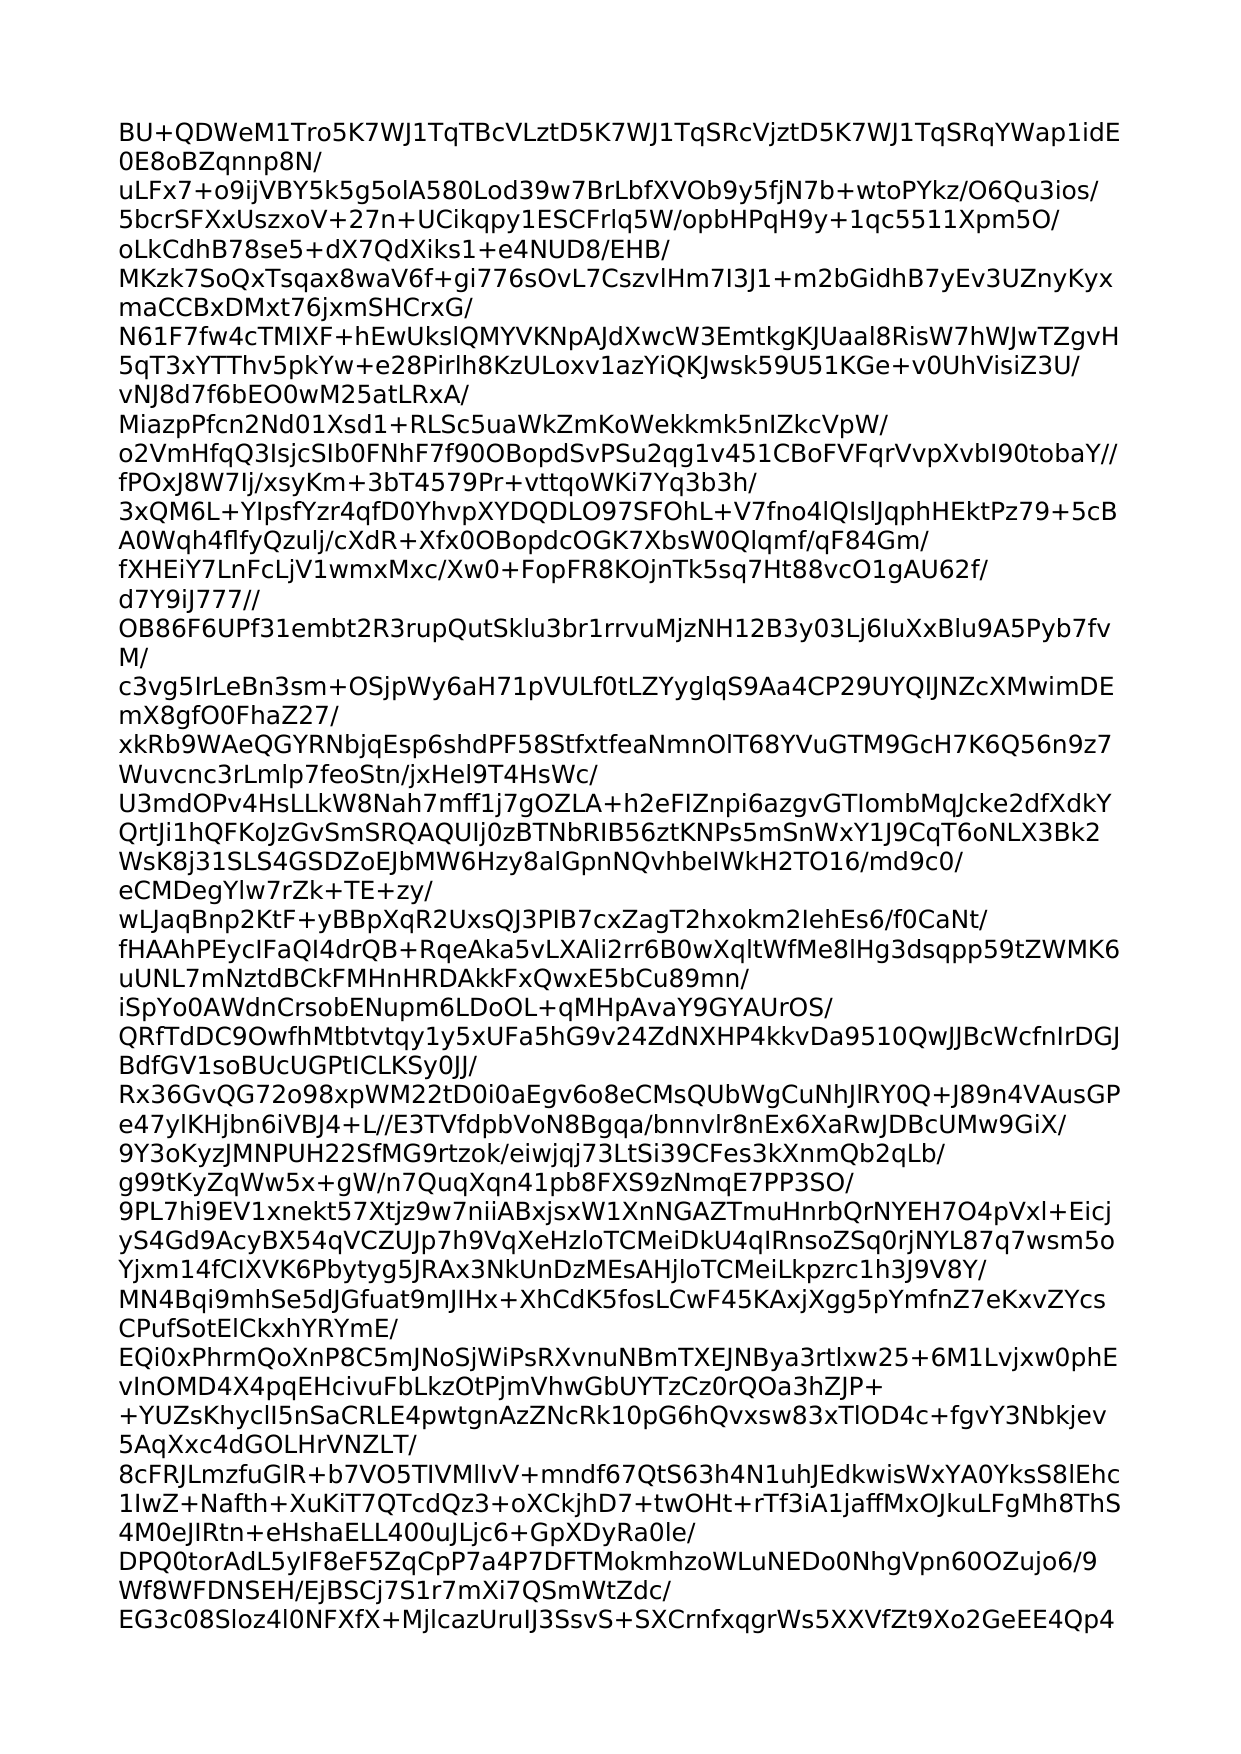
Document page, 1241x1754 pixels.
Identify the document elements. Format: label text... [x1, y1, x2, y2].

text BU+QDWeM1Tro5K7WJ1TqTBcVLztD5K7WJ1TqSRcVjztD5K7WJ1TqSRqYWap1idE0E8oBZqnnp8N/uLFx7+o9ijVBY5k5g5olA580Lod39w7BrLbfXVOb9y5fjN7b+wtoPYkz/O6Qu3ios/5bcrSFXxUszxoV+27n+UCikqpy1ESCFrlq5W/opbHPqH9y+1qc5511Xpm5O/oLkCdhB78se5+dX7QdXiks1+e4NUD8/EHB/MKzk7SoQxTsqax8waV6f+gi776sOvL7CszvlHm7I3J1+m2bGidhB7yEv3UZnyKyxmaCCBxDMxt76jxmSHCrxG/N61F7fw4cTMIXF+hEwUkslQMYVKNpAJdXwcW3EmtkgKJUaal8RisW7hWJwTZgvH5qT3xYTThv5pkYw+e28Pirlh8KzULoxv1azYiQKJwsk59U51KGe+v0UhVisiZ3U/vNJ8d7f6bEO0wM25atLRxA/MiazpPfcn2Nd01Xsd1+RLSc5uaWkZmKoWekkmk5nIZkcVpW/o2VmHfqQ3IsjcSIb0FNhF7f90OBopdSvPSu2qg1v451CBoFVFqrVvpXvbI90tobaY//fPOxJ8W7Ij/xsyKm+3bT4579Pr+vttqoWKi7Yq3b3h/3xQM6L+YIpsfYzr4qfD0YhvpXYDQDLO97SFOhL+V7fno4lQIslJqphHEktPz79+5cBA0Wqh4flfyQzulj/cXdR+Xfx0OBopdcOGK7XbsW0Qlqmf/qF84Gm/fXHEiY7LnFcLjV1wmxMxc/Xw0+FopFR8KOjnTk5sq7Ht88vcO1gAU62f/d7Y9iJ777//OB86F6UPf31embt2R3rupQutSklu3br1rrvuMjzNH12B3y03Lj6IuXxBlu9A5Pyb7fvM/c3vg5IrLeBn3sm+OSjpWy6aH71pVULf0tLZYyglqS9Aa4CP29UYQIJNZcXMwimDEmX8gfO0FhaZ27/xkRb9WAeQGYRNbjqEsp6shdPF58StfxtfeaNmnOlT68YVuGTM9GcH7K6Q56n9z7Wuvcnc3rLmlp7feoStn/jxHel9T4HsWc/U3mdOPv4HsLLkW8Nah7mff1j7gOZLA+h2eFIZnpi6azgvGTIombMqJcke2dfXdkYQrtJi1hQFKoJzGvSmSRQAQUIj0zBTNbRIB56ztKNPs5mSnWxY1J9CqT6oNLX3Bk2WsK8j31SLS4GSDZoEJbMW6Hzy8alGpnNQvhbeIWkH2TO16/md9c0/eCMDegYlw7rZk+TE+zy/wLJaqBnp2KtF+yBBpXqR2UxsQJ3PIB7cxZagT2hxokm2IehEs6/f0CaNt/fHAAhPEycIFaQI4drQB+RqeAka5vLXAli2rr6B0wXqltWfMe8lHg3dsqpp59tZWMK6uUNL7mNztdBCkFMHnHRDAkkFxQwxE5bCu89mn/iSpYo0AWdnCrsobENupm6LDoOL+qMHpAvaY9GYAUrOS/QRfTdDC9OwfhMtbtvtqy1y5xUFa5hG9v24ZdNXHP4kkvDa9510QwJJBcWcfnIrDGJBdfGV1soBUcUGPtICLKSy0JJ/Rx36GvQG72o98xpWM22tD0i0aEgv6o8eCMsQUbWgCuNhJlRY0Q+J89n4VAusGPe47ylKHjbn6iVBJ4+L//E3TVfdpbVoN8Bgqa/bnnvlr8nEx6XaRwJDBcUMw9GiX/9Y3oKyzJMNPUH22SfMG9rtzok/eiwjqj73LtSi39CFes3kXnmQb2qLb/g99tKyZqWw5x+gW/n7QuqXqn41pb8FXS9zNmqE7PP3SO/9PL7hi9EV1xnekt57Xtjz9w7niiABxjsxW1XnNGAZTmuHnrbQrNYEH7O4pVxl+EicjyS4Gd9AcyBX54qVCZUJp7h9VqXeHzloTCMeiDkU4qIRnsoZSq0rjNYL87q7wsm5oYjxm14fCIXVK6Pbytyg5JRAx3NkUnDzMEsAHjloTCMeiLkpzrc1h3J9V8Y/MN4Bqi9mhSe5dJGfuat9mJIHx+XhCdK5fosLCwF45KAxjXgg5pYmfnZ7eKxvZYcsCPufSotElCkxhYRYmE/EQi0xPhrmQoXnP8C5mJNoSjWiPsRXvnuNBmTXEJNBya3rtlxw25+6M1Lvjxw0phEvInOMD4X4pqEHcivuFbLkzOtPjmVhwGbUYTzCz0rQOa3hZJP++YUZsKhyclI5nSaCRLE4pwtgnAzZNcRk10pG6hQvxsw83xTlOD4c+fgvY3Nbkjev5AqXxc4dGOLHrVNZLT/8cFRJLmzfuGlR+b7VO5TIVMlIvV+mndf67QtS63h4N1uhJEdkwisWxYA0YksS8lEhc1IwZ+Nafth+XuKiT7QTcdQz3+oXCkjhD7+twOHt+rTf3iA1jaffMxOJkuLFgMh8ThS4M0eJIRtn+eHshaELL400uJLjc6+GpXDyRa0le/DPQ0torAdL5yIF8eF5ZqCpP7a4P7DFTMokmhzoWLuNEDo0NhgVpn60OZujo6/9Wf8WFDNSEH/EjBSCj7S1r7mXi7QSmWtZdc/EG3c08Sloz4l0NFXfX+MjlcazUruIJ3SsvS+SXCrnfxqgrWs5XXVfZt9Xo2GeEE4Qp4 [118, 118, 1122, 1635]
